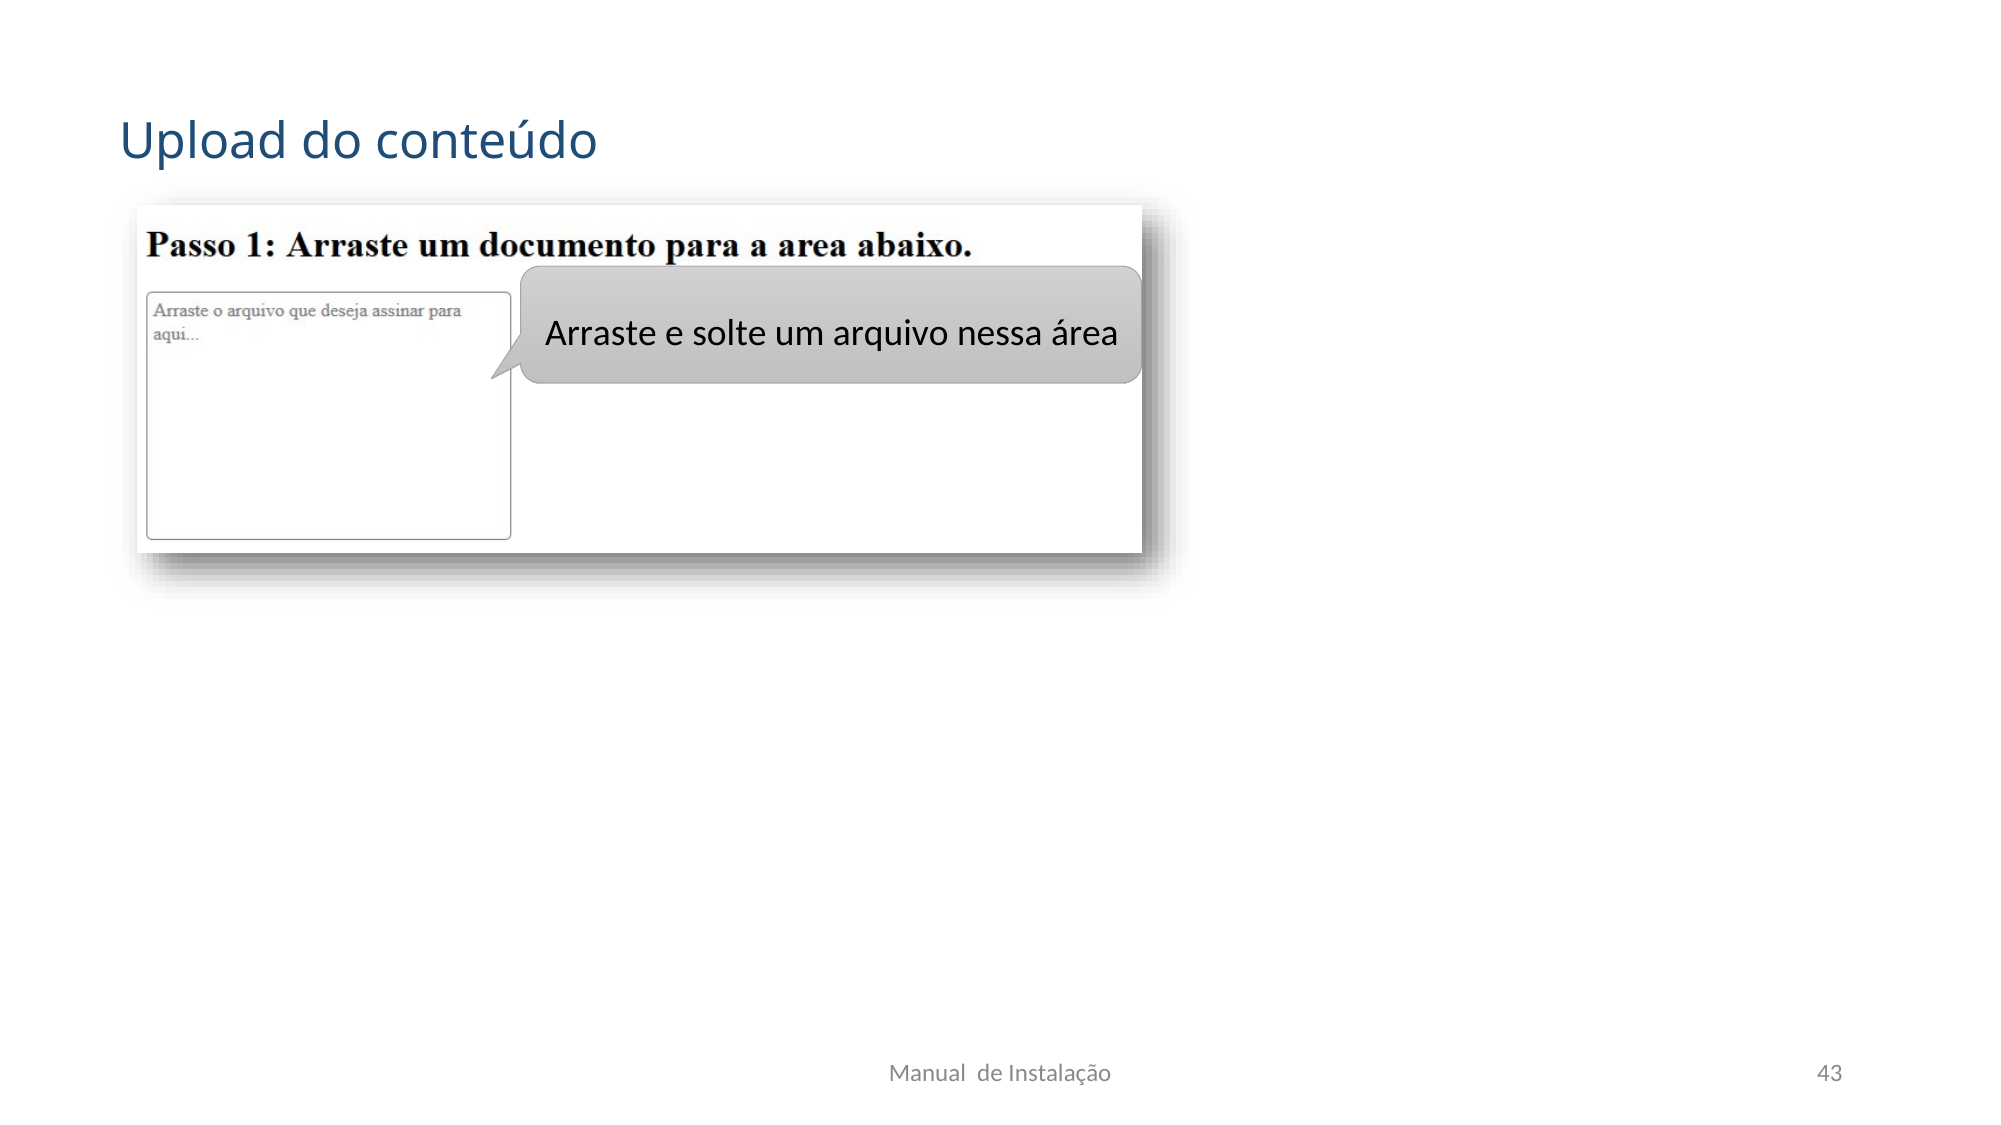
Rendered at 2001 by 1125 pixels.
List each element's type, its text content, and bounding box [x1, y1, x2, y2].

subtitle Upload do conteúdo [119, 106, 1842, 174]
